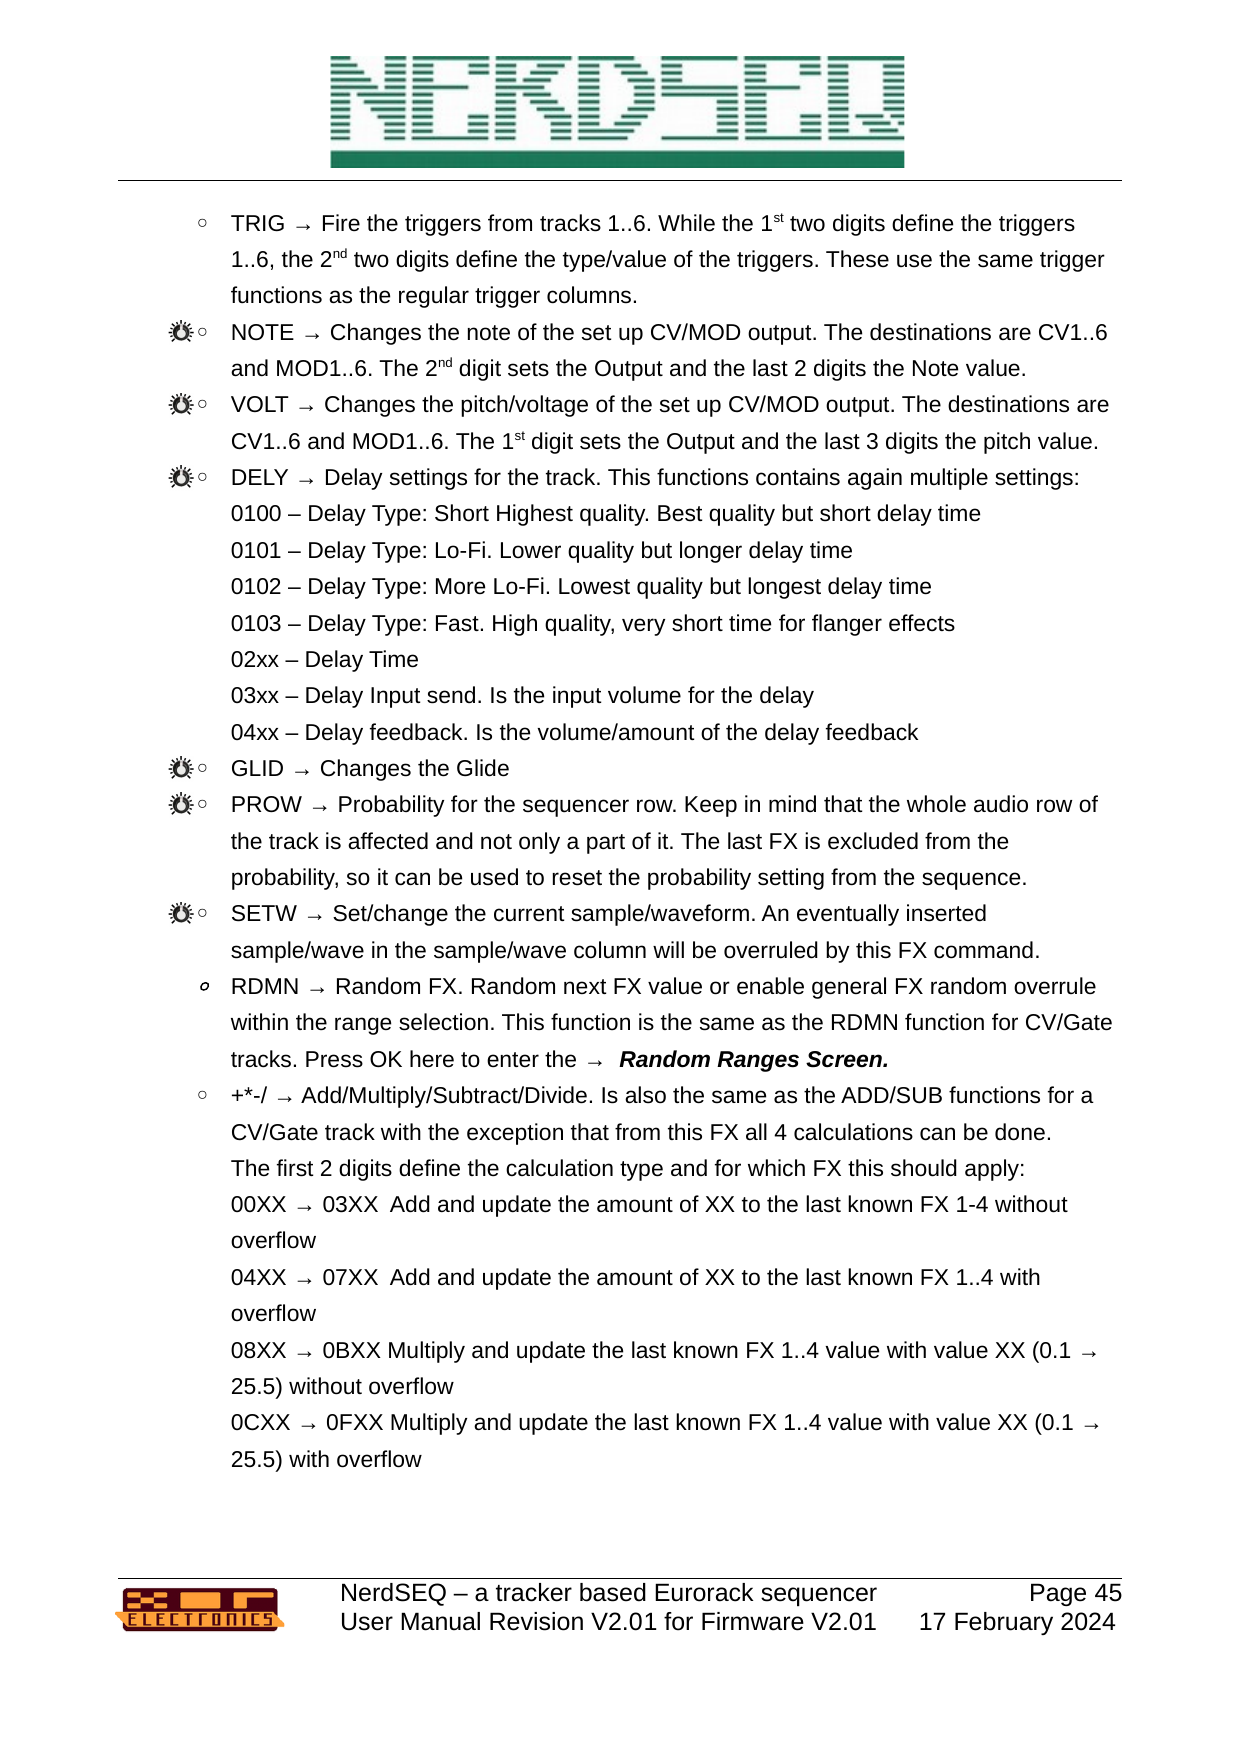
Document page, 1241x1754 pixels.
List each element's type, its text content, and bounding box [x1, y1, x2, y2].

list GLID → Changes the Glide [193, 755, 1122, 781]
list 02xx – Delay Time [193, 646, 1122, 672]
list NOTE → Changes the note of the set up CV/MOD output. The destinations are CV1..6 and MOD1..6. The 2nd digit sets the Output and the last 2 digits the Note value. [193, 319, 1122, 381]
list DELY → Delay settings for the track. This functions contains again multiple settings: [193, 464, 1122, 490]
picture [168, 792, 194, 818]
picture [330, 56, 905, 168]
picture [115, 1584, 285, 1634]
list 0100 – Delay Type: Short Highest quality. Best quality but short delay time [193, 500, 1122, 527]
list 00XX → 03XX Add and update the amount of XX to the last known FX 1-4 without overflow [193, 1191, 1122, 1254]
list VOLT → Changes the pitch/voltage of the set up CV/MOD output. The destinations are CV1..6 and MOD1..6. The 1st digit sets the Output and the last 3 digits the pitch value. [193, 391, 1122, 454]
picture [168, 393, 194, 418]
list RDMN → Random FX. Random next FX value or enable general FX random overrule within the range selection. This function is the same as the RDMN function for CV/Gate tracks. Press OK here to enter the → Random Ranges Screen. [193, 973, 1122, 1072]
list 04xx – Delay feedback. Is the volume/amount of the delay feedback [193, 718, 1122, 745]
picture [168, 756, 194, 782]
list 0103 – Delay Type: Fast. High quality, very short time for flanger effects [193, 609, 1122, 636]
list 0CXX → 0FXX Multiply and update the last known FX 1..4 value with value XX (0.1 → 25.5) with overflow [193, 1409, 1122, 1472]
list 0102 – Delay Type: More Lo-Fi. Lowest quality but longest delay time [193, 573, 1122, 599]
list TRIG → Fire the triggers from tracks 1..6. While the 1st two digits define the triggers 1..6, the 2nd two digits define the type/value of the triggers. These use the same trigger functions as the regular trigger columns. [193, 209, 1122, 309]
picture [168, 320, 194, 345]
list 04XX → 07XX Add and update the amount of XX to the last known FX 1..4 with overflow [193, 1264, 1122, 1327]
list PROW → Probability for the sequencer row. Keep in mind that the whole audio row of the track is affected and not only a part of it. The last FX is excluded from the probability, so it can be used to reset the probability setting from the sequence. [193, 791, 1122, 890]
list The first 2 digits define the calculation type and for which FX this should apply: [193, 1155, 1122, 1181]
list 03xx – Delay Input send. Is the input volume for the delay [193, 682, 1122, 708]
list SETW → Set/change the current sample/waveform. An eventually inserted sample/wave in the sample/wave column will be overruled by this FX command. [193, 900, 1122, 963]
picture [168, 465, 194, 491]
list 08XX → 0BXX Multiply and update the last known FX 1..4 value with value XX (0.1 → 25.5) without overflow [193, 1337, 1122, 1399]
picture [168, 902, 194, 927]
list +*-/ → Add/Multiply/Subtract/Divide. Is also the same as the ADD/SUB functions for a CV/Gate track with the exception that from this FX all 4 calculations can be done. [193, 1082, 1122, 1145]
list 0101 – Delay Type: Lo-Fi. Lower quality but longer delay time [193, 537, 1122, 563]
